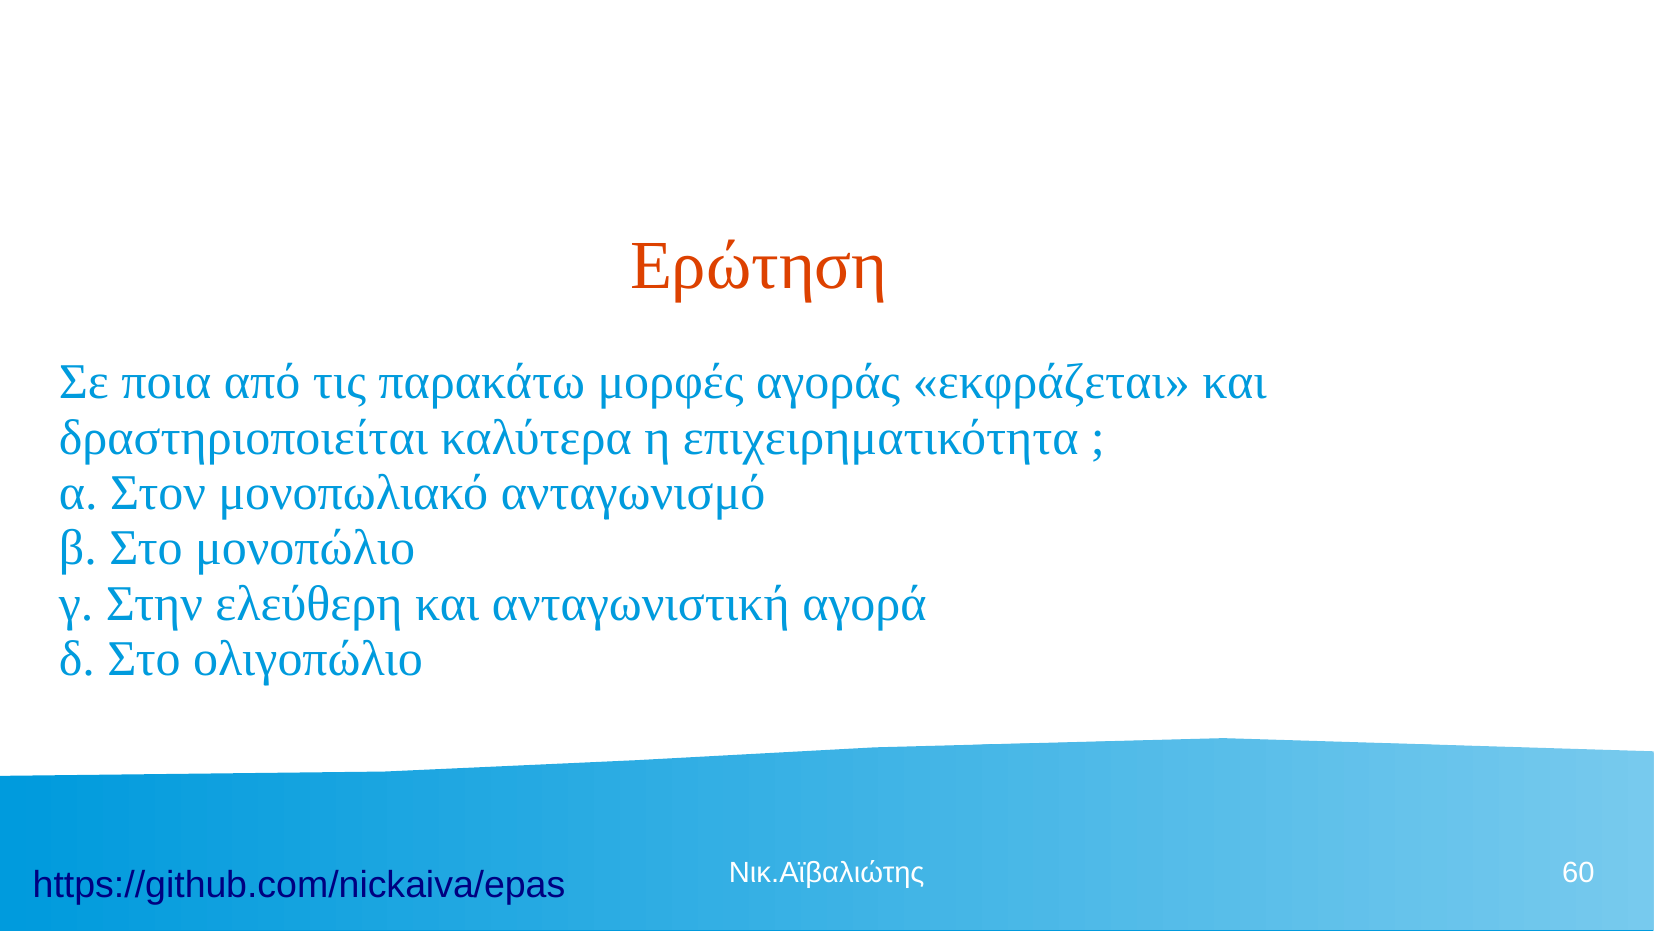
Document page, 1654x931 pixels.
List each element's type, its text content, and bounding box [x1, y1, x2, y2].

list Σε ποια από τις παρακάτω μορφές αγοράς «εκφράζεται» και δραστηριοποιείται καλύτερα η επιχειρηματικότητα ; α. Στον μονοπωλιακό ανταγωνισμό β. Στο μονοπώλιο γ. Στην ελεύθερη και ανταγωνιστική αγορά δ. Στο ολιγοπώλιο [59, 354, 1595, 739]
title Ερώτηση [29, 177, 1506, 355]
